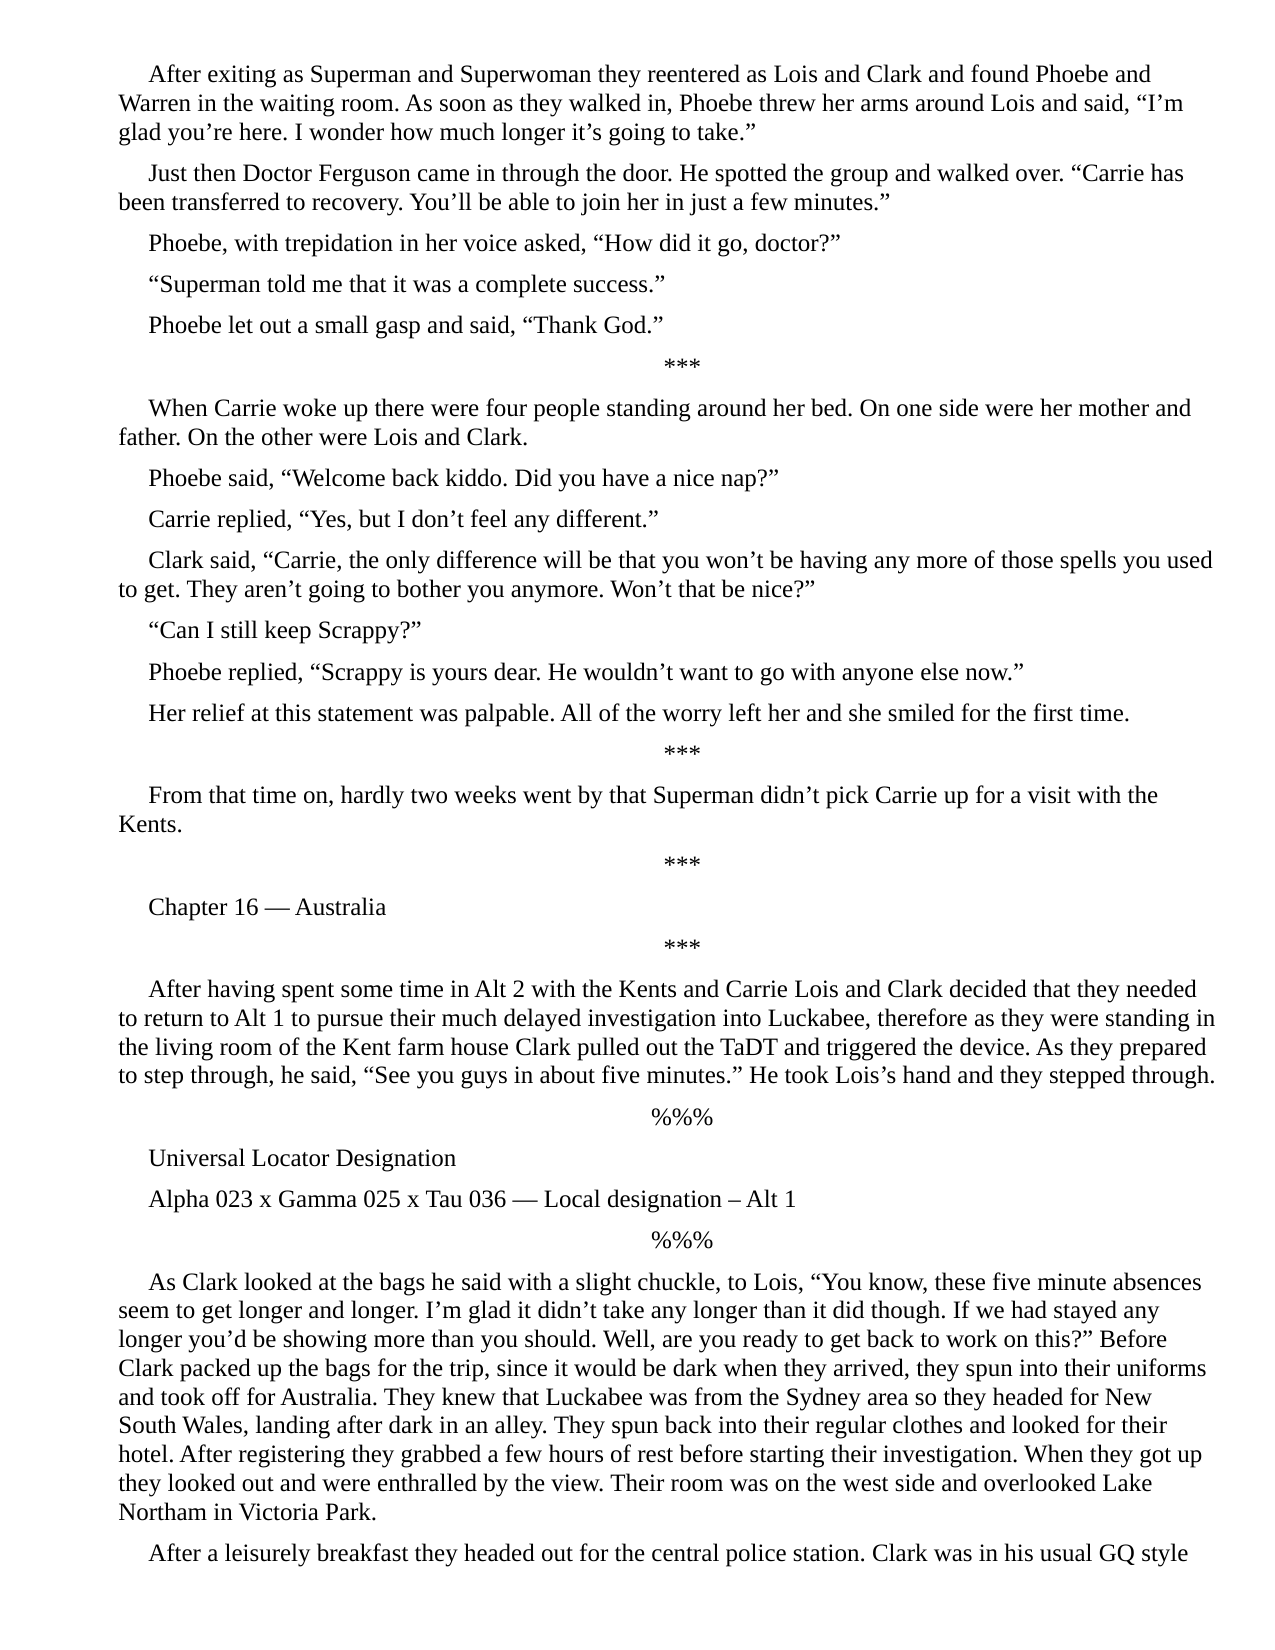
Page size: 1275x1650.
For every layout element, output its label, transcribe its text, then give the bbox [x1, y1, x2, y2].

text As Clark looked at the bags he said with a slight chuckle, to Lois, “You know, these five minute absences seem to get longer and longer. I’m glad it didn’t take any longer than it did though. If we had stayed any longer you’d be showing more than you should. Well, are you ready to get back to work on this?” Before Clark packed up the bags for the trip, since it would be dark when they arrived, they spun into their uniforms and took off for Australia. They knew that Luckabee was from the Sydney area so they headed for New South Wales, landing after dark in an alley. They spun back into their regular clothes and looked for their hotel. After registering they grabbed a few hours of rest before starting their investigation. When they got up they looked out and were enthralled by the view. Their room was on the west side and overlooked Lake Northam in Victoria Park. [118, 1267, 1216, 1525]
text *** [118, 850, 1216, 879]
text When Carrie woke up there were four people standing around her bed. On one side were her mother and father. On the other were Lois and Clark. [118, 393, 1216, 450]
text Phoebe said, “Welcome back kiddo. Did you have a nice nap?” [118, 463, 1216, 492]
text “Superman told me that it was a complete success.” [118, 269, 1216, 298]
text After a leisurely breakfast they headed out for the central police station. Clark was in his usual GQ style [118, 1538, 1216, 1567]
text Phoebe let out a small gasp and said, “Thank God.” [118, 310, 1216, 339]
text After having spent some time in Alt 2 with the Kents and Carrie Lois and Clark decided that they needed to return to Alt 1 to pursue their much delayed investigation into Luckabee, therefore as they were standing in the living room of the Kent farm house Clark pulled out the TaDT and triggered the device. As they prepared to step through, he said, “See you guys in about five minutes.” He took Lois’s hand and they stepped through. [118, 974, 1216, 1089]
text Her relief at this statement was palpable. All of the worry left her and she smiled for the first time. [118, 698, 1216, 727]
text Chapter 16 — Australia [118, 892, 1216, 920]
text “Can I still keep Scrappy?” [118, 615, 1216, 644]
text Alpha 023 x Gamma 025 x Tau 036 — Local designation – Alt 1 [118, 1184, 1216, 1213]
text Universal Locator Designation [118, 1143, 1216, 1172]
text *** [118, 739, 1216, 768]
text %%% [118, 1102, 1216, 1130]
text Just then Doctor Ferguson came in through the door. He spotted the group and walked over. “Carrie has been transferred to recovery. You’ll be able to join her in just a few minutes.” [118, 158, 1216, 215]
text Clark said, “Carrie, the only difference will be that you won’t be having any more of those spells you used to get. They aren’t going to bother you anymore. Won’t that be nice?” [118, 545, 1216, 603]
text *** [118, 352, 1216, 380]
text After exiting as Superman and Superwoman they reentered as Lois and Clark and found Phoebe and Warren in the waiting room. As soon as they walked in, Phoebe threw her arms around Lois and said, “I’m glad you’re here. I wonder how much longer it’s going to take.” [118, 59, 1216, 145]
text Phoebe replied, “Scrappy is yours dear. He wouldn’t want to go with anyone else now.” [118, 657, 1216, 685]
text %%% [118, 1225, 1216, 1254]
text Carrie replied, “Yes, but I don’t feel any different.” [118, 504, 1216, 533]
text *** [118, 933, 1216, 962]
text From that time on, hardly two weeks went by that Superman didn’t pick Carrie up for a visit with the Kents. [118, 780, 1216, 838]
text Phoebe, with trepidation in her voice asked, “How did it go, doctor?” [118, 228, 1216, 257]
